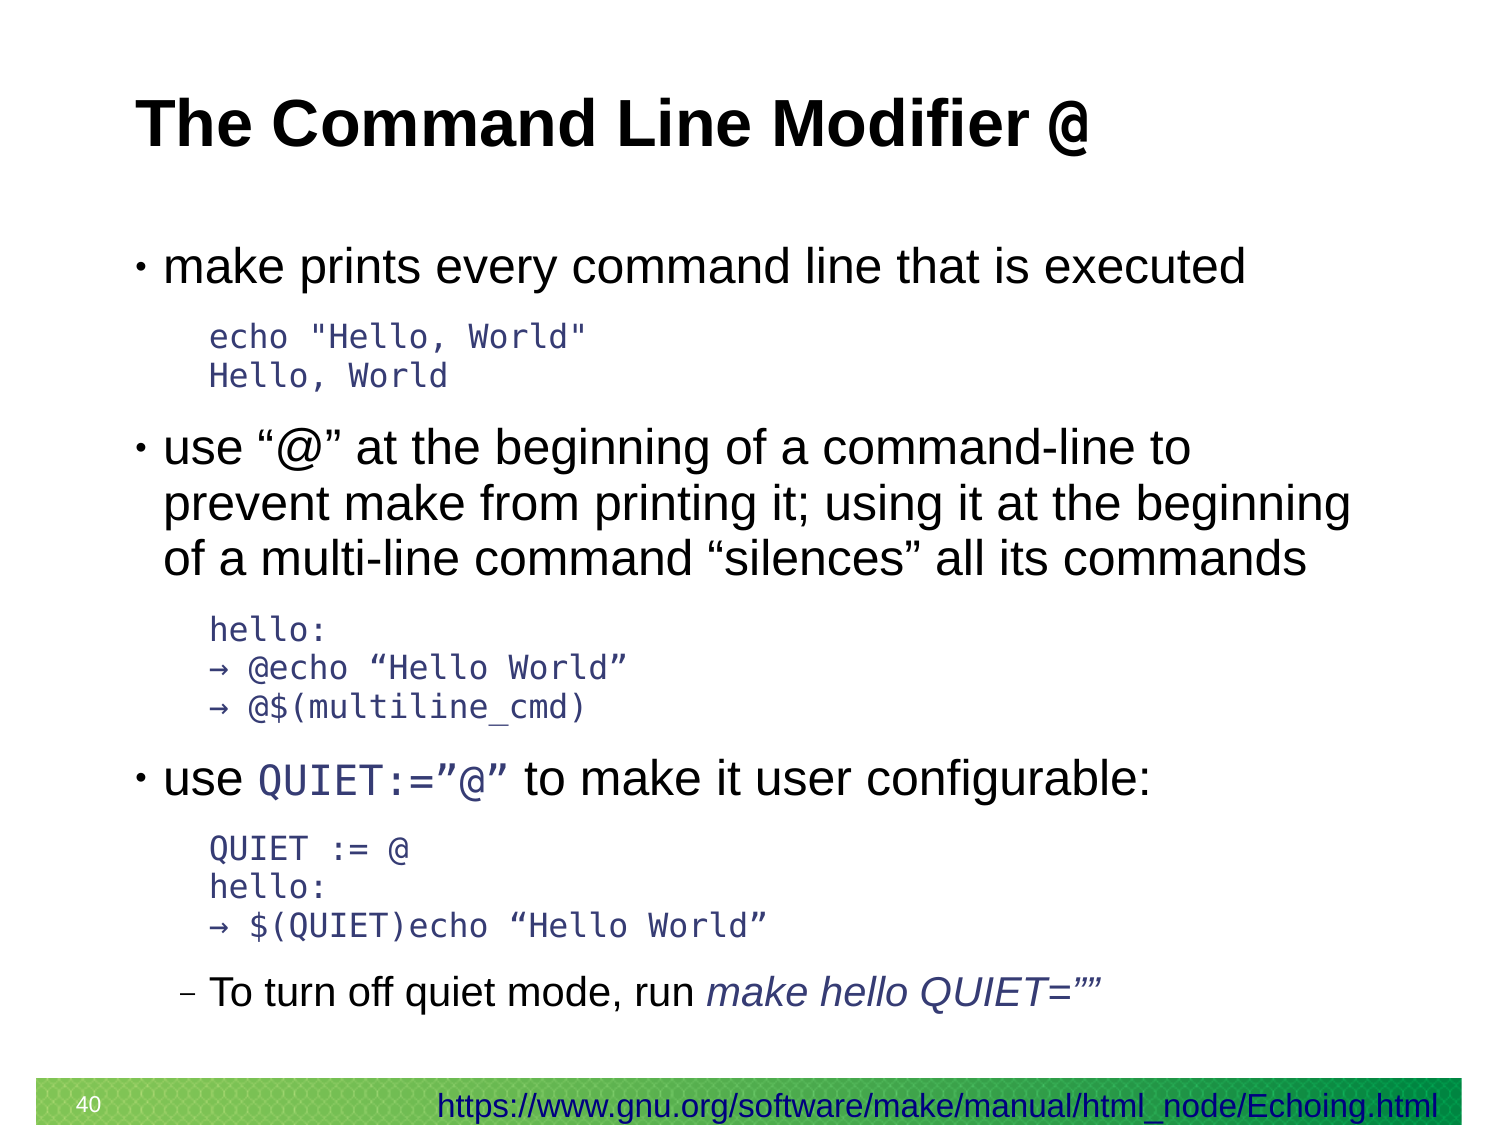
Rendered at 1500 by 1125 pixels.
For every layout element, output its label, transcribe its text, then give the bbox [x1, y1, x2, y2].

title The Command Line Modifier @ [135, 41, 1372, 204]
picture [36, 1078, 1462, 1125]
text_box https://www.gnu.org/software/make/manual/html_node/Echoing.html [422, 1080, 1456, 1125]
list make prints every command line that is executed echo "Hello, World" Hello, World use “@” at the beginning of a command-line to prevent make from printing it; using it at the beginning of a multi-line command “silences” all its commands hello: → @echo “Hello World” → @$(multiline_cmd) use QUIET:=”@” to make it user configurable: QUIET := @ hello: → $(QUIET)echo “Hello World” To turn off quiet mode, run make hello QUIET=”” [135, 238, 1372, 1036]
